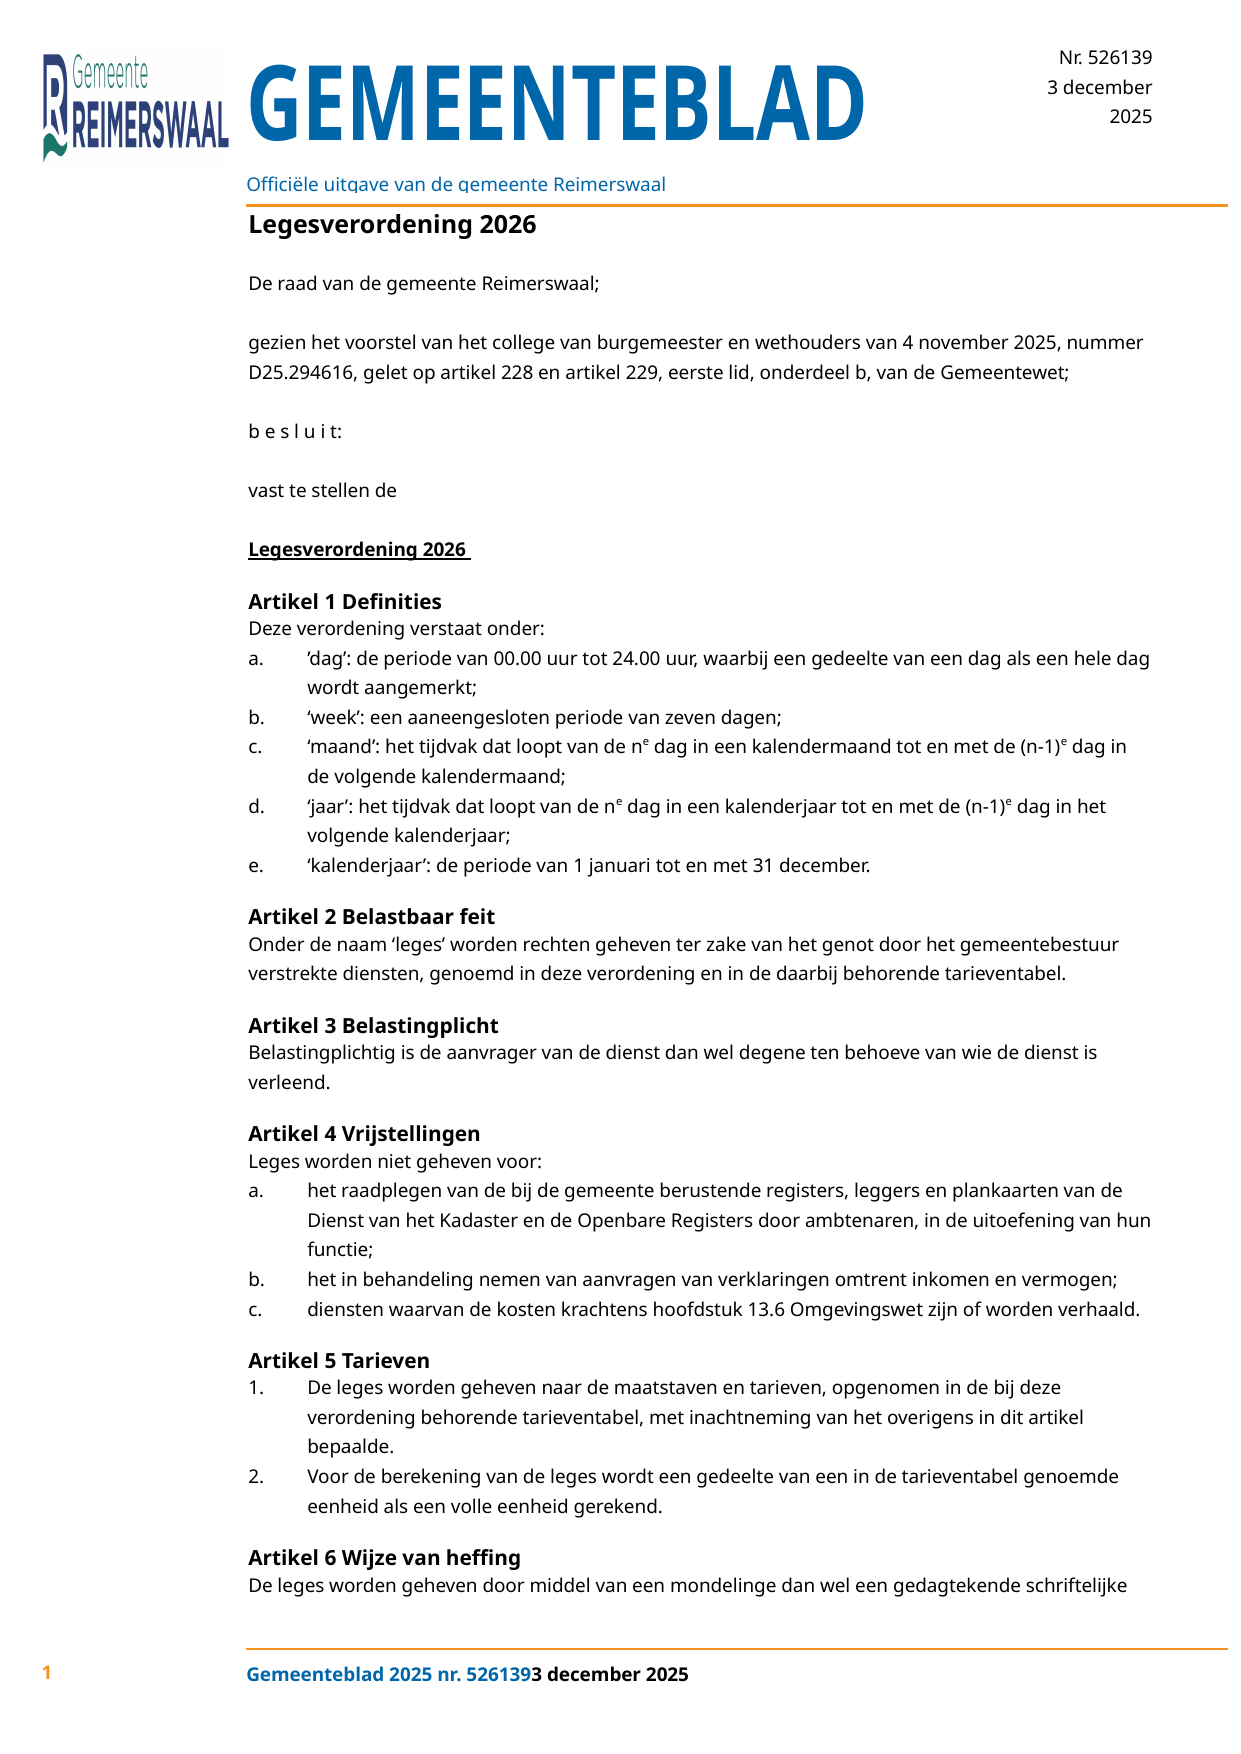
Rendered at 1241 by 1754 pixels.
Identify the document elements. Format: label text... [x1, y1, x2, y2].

text Artikel 1 Definities [248, 587, 1152, 615]
list ‘jaar’: het tijdvak dat loopt van de ne dag in een kalenderjaar tot en met de (n-1)e dag in het volgende kalenderjaar; [248, 793, 1152, 848]
text Belastingplichtig is de aanvrager van de dienst dan wel degene ten behoeve van wie de dienst is verleend. [248, 1039, 1152, 1095]
text vast te stellen de [248, 477, 1152, 503]
text Artikel 3 Belastingplicht [248, 1011, 1152, 1039]
text Artikel 5 Tarieven [248, 1346, 1152, 1374]
text Artikel 4 Vrijstellingen [248, 1119, 1152, 1148]
list diensten waarvan de kosten krachtens hoofdstuk 13.6 Omgevingswet zijn of worden verhaald. [248, 1296, 1152, 1321]
text Onder de naam ‘leges’ worden rechten geheven ter zake van het genot door het gemeentebestuur verstrekte diensten, genoemd in deze verordening en in de daarbij behorende tarieventabel. [248, 931, 1152, 986]
list ‘week’: een aaneengesloten periode van zeven dagen; [248, 704, 1152, 730]
text Legesverordening 2026 [248, 207, 1152, 241]
list ‘maand’: het tijdvak dat loopt van de ne dag in een kalendermaand tot en met de (n-1)e dag in de volgende kalendermaand; [248, 734, 1152, 789]
list ‘kalenderjaar’: de periode van 1 januari tot en met 31 december. [248, 852, 1152, 878]
picture [41, 47, 231, 172]
text De leges worden geheven door middel van een mondelinge dan wel een gedagtekende schriftelijke [248, 1572, 1152, 1597]
list ’dag’: de periode van 00.00 uur tot 24.00 uur, waarbij een gedeelte van een dag als een hele dag wordt aangemerkt; [248, 645, 1152, 700]
list De leges worden geheven naar de maatstaven en tarieven, opgenomen in de bij deze verordening behorende tarieventabel, met inachtneming van het overigens in dit artikel bepaalde. [248, 1374, 1152, 1459]
text Artikel 6 Wijze van heffing [248, 1543, 1152, 1572]
text Leges worden niet geheven voor: [248, 1148, 1152, 1173]
text Deze verordening verstaat onder: [248, 615, 1152, 641]
text gezien het voorstel van het college van burgemeester en wethouders van 4 november 2025, nummer D25.294616, gelet op artikel 228 en artikel 229, eerste lid, onderdeel b, van de Gemeentewet; [248, 329, 1152, 385]
text Legesverordening 2026 [248, 537, 1152, 562]
list Voor de berekening van de leges wordt een gedeelte van een in de tarieventabel genoemde eenheid als een volle eenheid gerekend. [248, 1463, 1152, 1519]
list het in behandeling nemen van aanvragen van verklaringen omtrent inkomen en vermogen; [248, 1266, 1152, 1292]
list het raadplegen van de bij de gemeente berustende registers, leggers en plankaarten van de Dienst van het Kadaster en de Openbare Registers door ambtenaren, in de uitoefening van hun functie; [248, 1177, 1152, 1262]
text De raad van de gemeente Reimerswaal; [248, 270, 1152, 296]
text Artikel 2 Belastbaar feit [248, 902, 1152, 931]
text b e s l u i t: [248, 418, 1152, 444]
